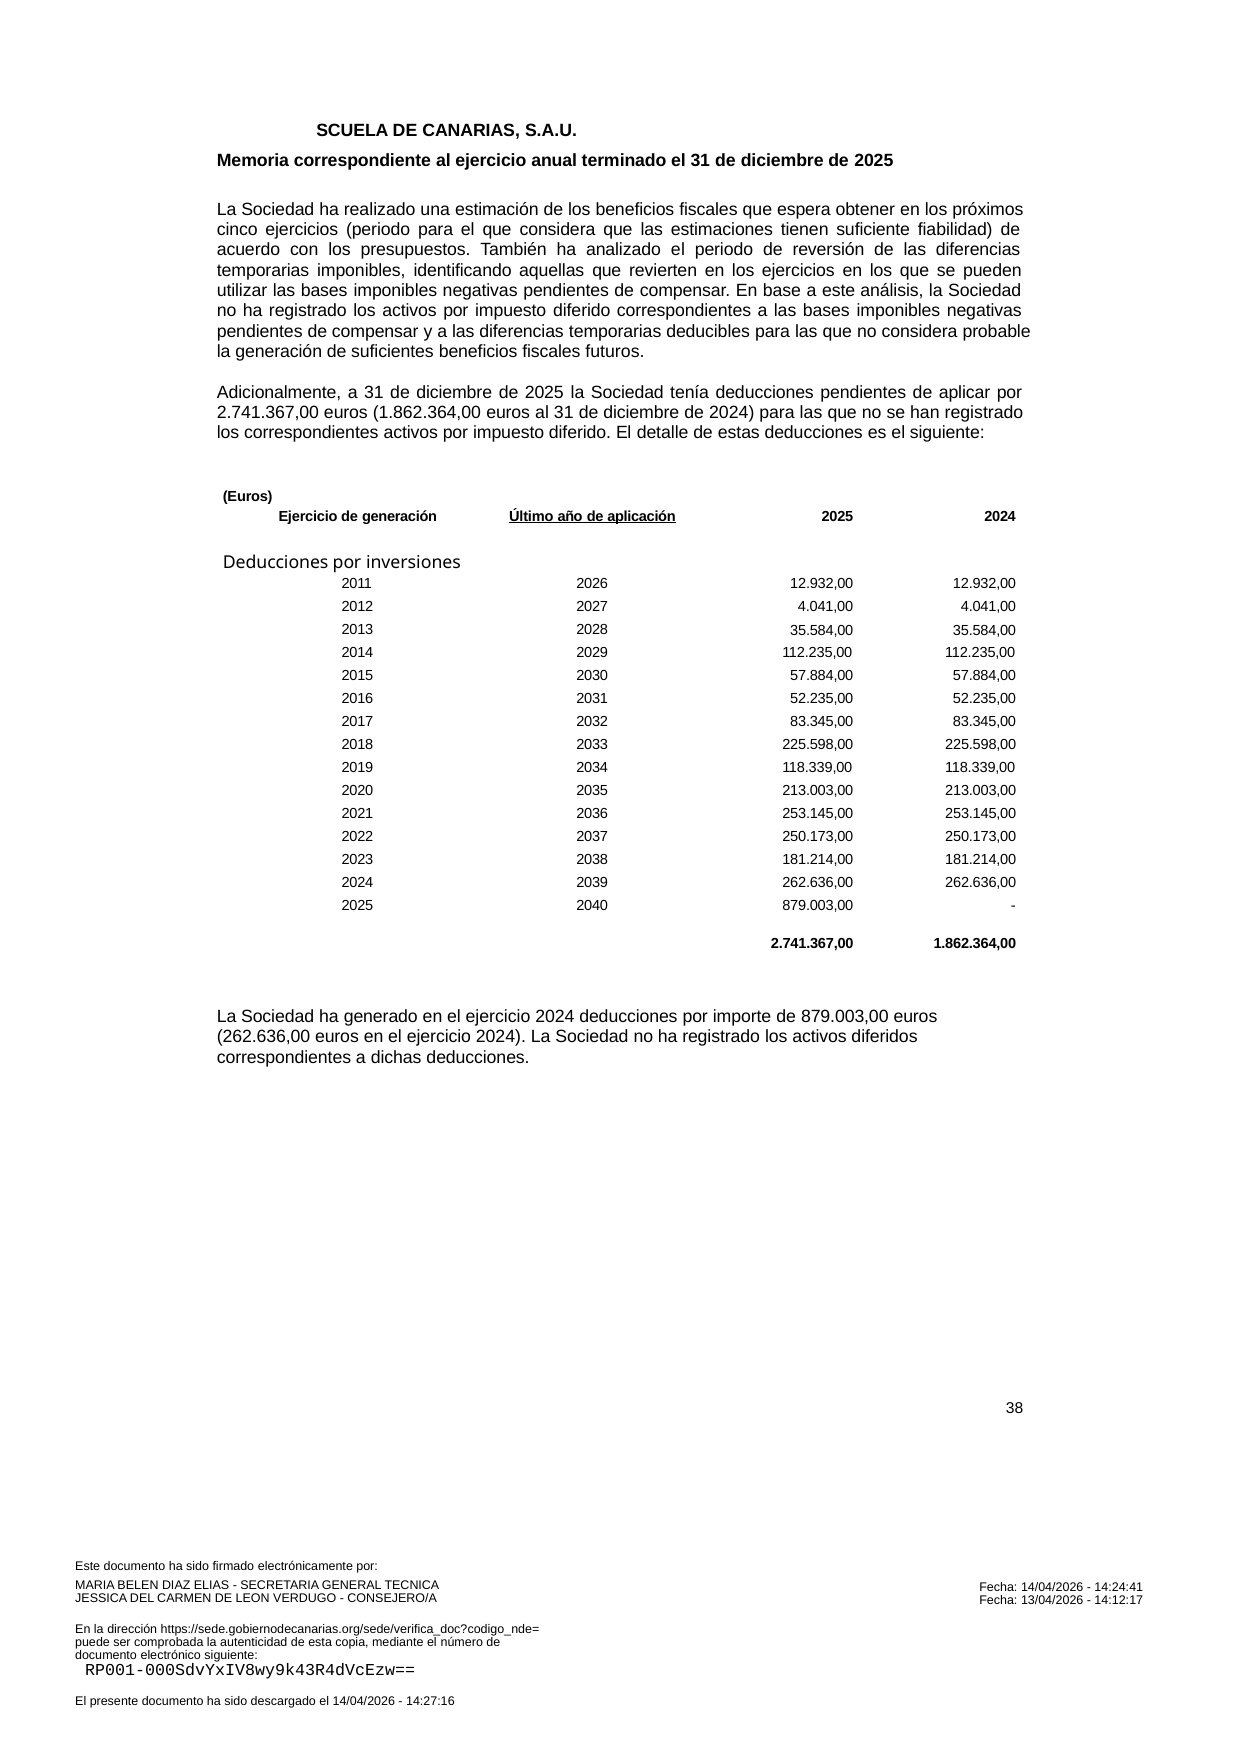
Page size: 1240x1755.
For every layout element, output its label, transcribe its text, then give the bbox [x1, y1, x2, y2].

text 225.598,00 [782, 737, 874, 753]
text temporarias imponibles, identificando aquellas que revierten en los ejercicios en los que se pueden [217, 261, 1048, 280]
text 213.003,00 [782, 783, 874, 799]
text 262.636,00 [782, 875, 874, 891]
text 12.932,00 [953, 576, 1037, 592]
text 2011 [341, 576, 395, 592]
text - [1011, 898, 1037, 913]
text 52.235,00 [953, 691, 1037, 707]
text 2039 [576, 875, 629, 891]
text 262.636,00 [945, 875, 1037, 891]
text 112.235,00 [945, 645, 1037, 661]
text 2.741.367,00 [771, 936, 875, 952]
text 2024 [341, 875, 395, 891]
text documento electrónico siguiente: [75, 1649, 564, 1662]
text Este documento ha sido firmado electrónicamente por: [75, 1559, 403, 1573]
text 2030 [576, 668, 629, 684]
text (Euros) [223, 489, 294, 505]
text Último año de aplicación [509, 508, 699, 525]
text 118.339,00 [945, 760, 1037, 776]
text 118.339,00 [782, 760, 874, 776]
text 112.235,00 [782, 645, 874, 661]
text 2021 [341, 806, 395, 822]
text 253.145,00 [945, 806, 1037, 822]
text 83.345,00 [790, 714, 874, 730]
text 2.741.367,00 euros (1.862.364,00 euros al 31 de diciembre de 2024) para las que no se han registrado [217, 403, 1048, 422]
text 181.214,00 [782, 852, 874, 868]
text RP001-000SdvYxIV8wy9k43R4dVcEzw== [85, 1662, 564, 1678]
text 181.214,00 [945, 852, 1037, 868]
text 2034 [576, 760, 629, 776]
text 2013 [341, 622, 395, 638]
text Fecha: 13/04/2026 - 14:12:17 [979, 1594, 1168, 1607]
text puede ser comprobada la autenticidad de esta copia, mediante el número de [75, 1637, 564, 1649]
text SCUELA DE CANARIAS, S.A.U. [316, 120, 602, 140]
text utilizar las bases imponibles negativas pendientes de compensar. En base a este análisis, la Sociedad [217, 281, 1048, 300]
text El presente documento ha sido descargado el 14/04/2026 - 14:27:16 [75, 1694, 480, 1708]
text los correspondientes activos por impuesto diferido. El detalle de estas deducciones es el siguiente: [217, 423, 1010, 442]
text 2040 [576, 898, 629, 913]
text 879.003,00 [782, 898, 874, 913]
text cinco ejercicios (periodo para el que considera que las estimaciones tienen suficiente fiabilidad) de [217, 220, 1048, 240]
text 225.598,00 [945, 737, 1037, 753]
text 52.235,00 [790, 691, 874, 707]
text 2016 [341, 691, 395, 707]
text 2026 [576, 576, 629, 592]
text 2023 [341, 852, 395, 868]
text 4.041,00 [961, 599, 1037, 615]
text 2017 [341, 714, 395, 730]
text 250.173,00 [945, 829, 1037, 844]
text 2035 [576, 783, 629, 799]
text 2022 [341, 829, 395, 844]
text pendientes de compensar y a las diferencias temporarias deducibles para las que no considera probable [217, 321, 1048, 341]
text 57.884,00 [953, 668, 1037, 684]
text Ejercicio de generación [278, 509, 460, 525]
text Adicionalmente, a 31 de diciembre de 2025 la Sociedad tenía deducciones pendientes de aplicar por [217, 382, 1047, 402]
text 2018 [341, 737, 395, 753]
text 12.932,00 [790, 576, 874, 592]
text 2027 [576, 599, 629, 615]
text 2036 [576, 806, 629, 822]
text 253.145,00 [782, 806, 874, 822]
text JESSICA DEL CARMEN DE LEON VERDUGO - CONSEJERO/A [75, 1592, 467, 1604]
text 2020 [341, 783, 395, 799]
text 4.041,00 [798, 599, 874, 615]
text 2029 [576, 645, 629, 661]
text 2025 [821, 509, 875, 525]
text 35.584,00 [953, 622, 1037, 638]
text Fecha: 14/04/2026 - 14:24:41 [979, 1580, 1168, 1594]
text Memoria correspondiente al ejercicio anual terminado el 31 de diciembre de 2025 [217, 151, 919, 171]
text 35.584,00 [790, 622, 874, 638]
text 8 [1014, 1399, 1047, 1417]
text (262.636,00 euros en el ejercicio 2024). La Sociedad no ha registrado los activos diferidos [217, 1027, 962, 1047]
text En la dirección https://sede.gobiernodecanarias.org/sede/verifica_doc?codigo_nde= [75, 1623, 564, 1637]
text 2032 [576, 714, 629, 730]
text 2024 [984, 509, 1037, 525]
text 2015 [341, 668, 395, 684]
text 2038 [576, 852, 629, 868]
text La Sociedad ha generado en el ejercicio 2024 deducciones por importe de 879.003,00 euros [217, 1007, 962, 1026]
text 250.173,00 [782, 829, 874, 844]
text 57.884,00 [790, 668, 874, 684]
text 213.003,00 [945, 783, 1037, 799]
text 2019 [341, 760, 395, 776]
text 2033 [576, 737, 629, 753]
text 2014 [341, 645, 395, 661]
text La Sociedad ha realizado una estimación de los beneficios fiscales que espera obtener en los próximos [217, 200, 1048, 219]
text 2012 [341, 599, 395, 615]
text correspondientes a dichas deducciones. [217, 1047, 962, 1067]
text acuerdo con los presupuestos. También ha analizado el periodo de reversión de las diferencias [217, 240, 1048, 260]
text 2028 [576, 622, 629, 638]
text 3 [1006, 1399, 1014, 1417]
text MARIA BELEN DIAZ ELIAS - SECRETARIA GENERAL TECNICA [75, 1578, 467, 1592]
text Deducciones por inversiones [223, 551, 468, 573]
text 2037 [576, 829, 629, 844]
text 83.345,00 [953, 714, 1037, 730]
text 1.862.364,00 [933, 936, 1038, 952]
text la generación de suficientes beneficios fiscales futuros. [217, 342, 1048, 361]
text 2031 [576, 691, 629, 707]
text no ha registrado los activos por impuesto diferido correspondientes a las bases imponibles negativas [217, 301, 1048, 321]
text 2025 [341, 898, 395, 913]
